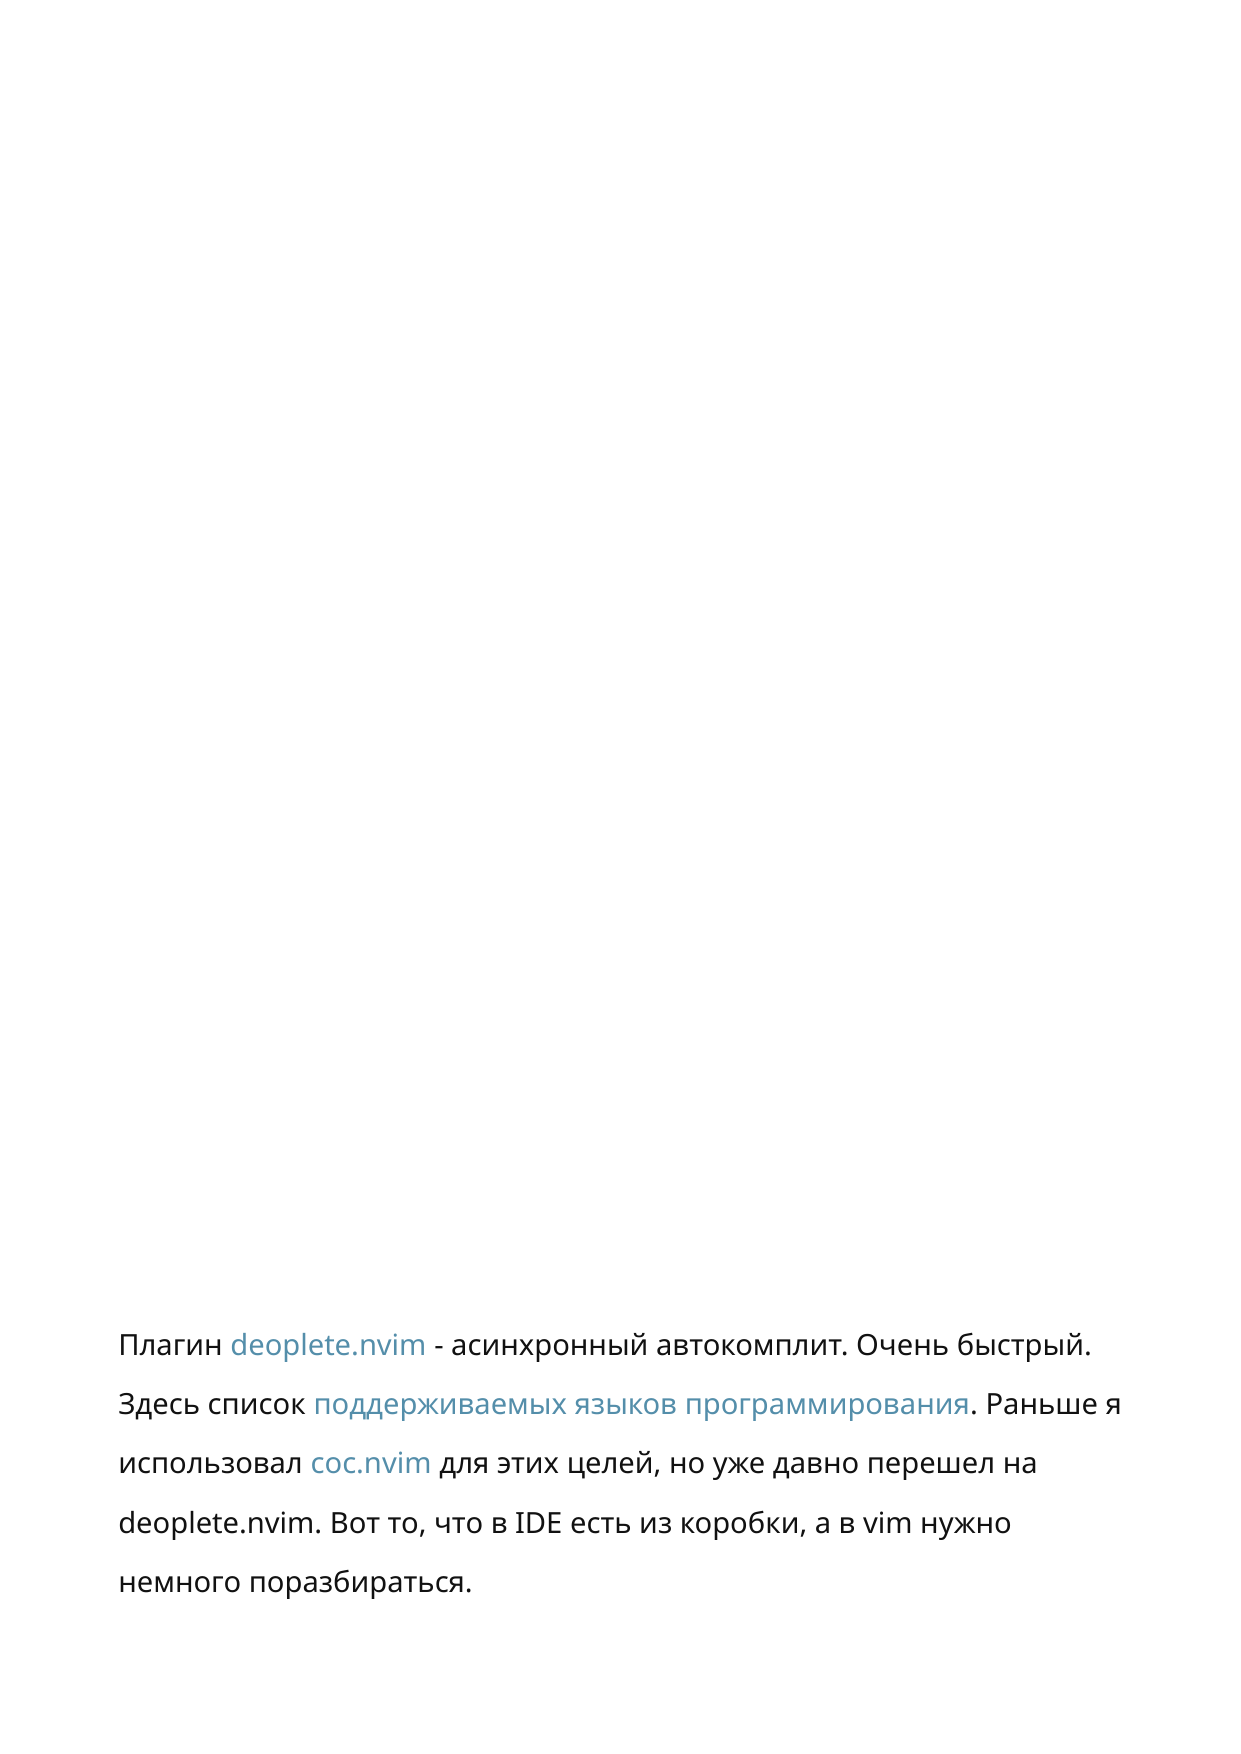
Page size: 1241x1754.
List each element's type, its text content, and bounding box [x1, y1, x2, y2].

text Плагин deoplete.nvim - асинхронный автокомплит. Очень быстрый. Здесь список поддерживаемых языков программирования. Раньше я использовал coc.nvim для этих целей, но уже давно перешел на deoplete.nvim. Вот то, что в IDE есть из коробки, а в vim нужно немного поразбираться. [118, 1324, 1122, 1601]
